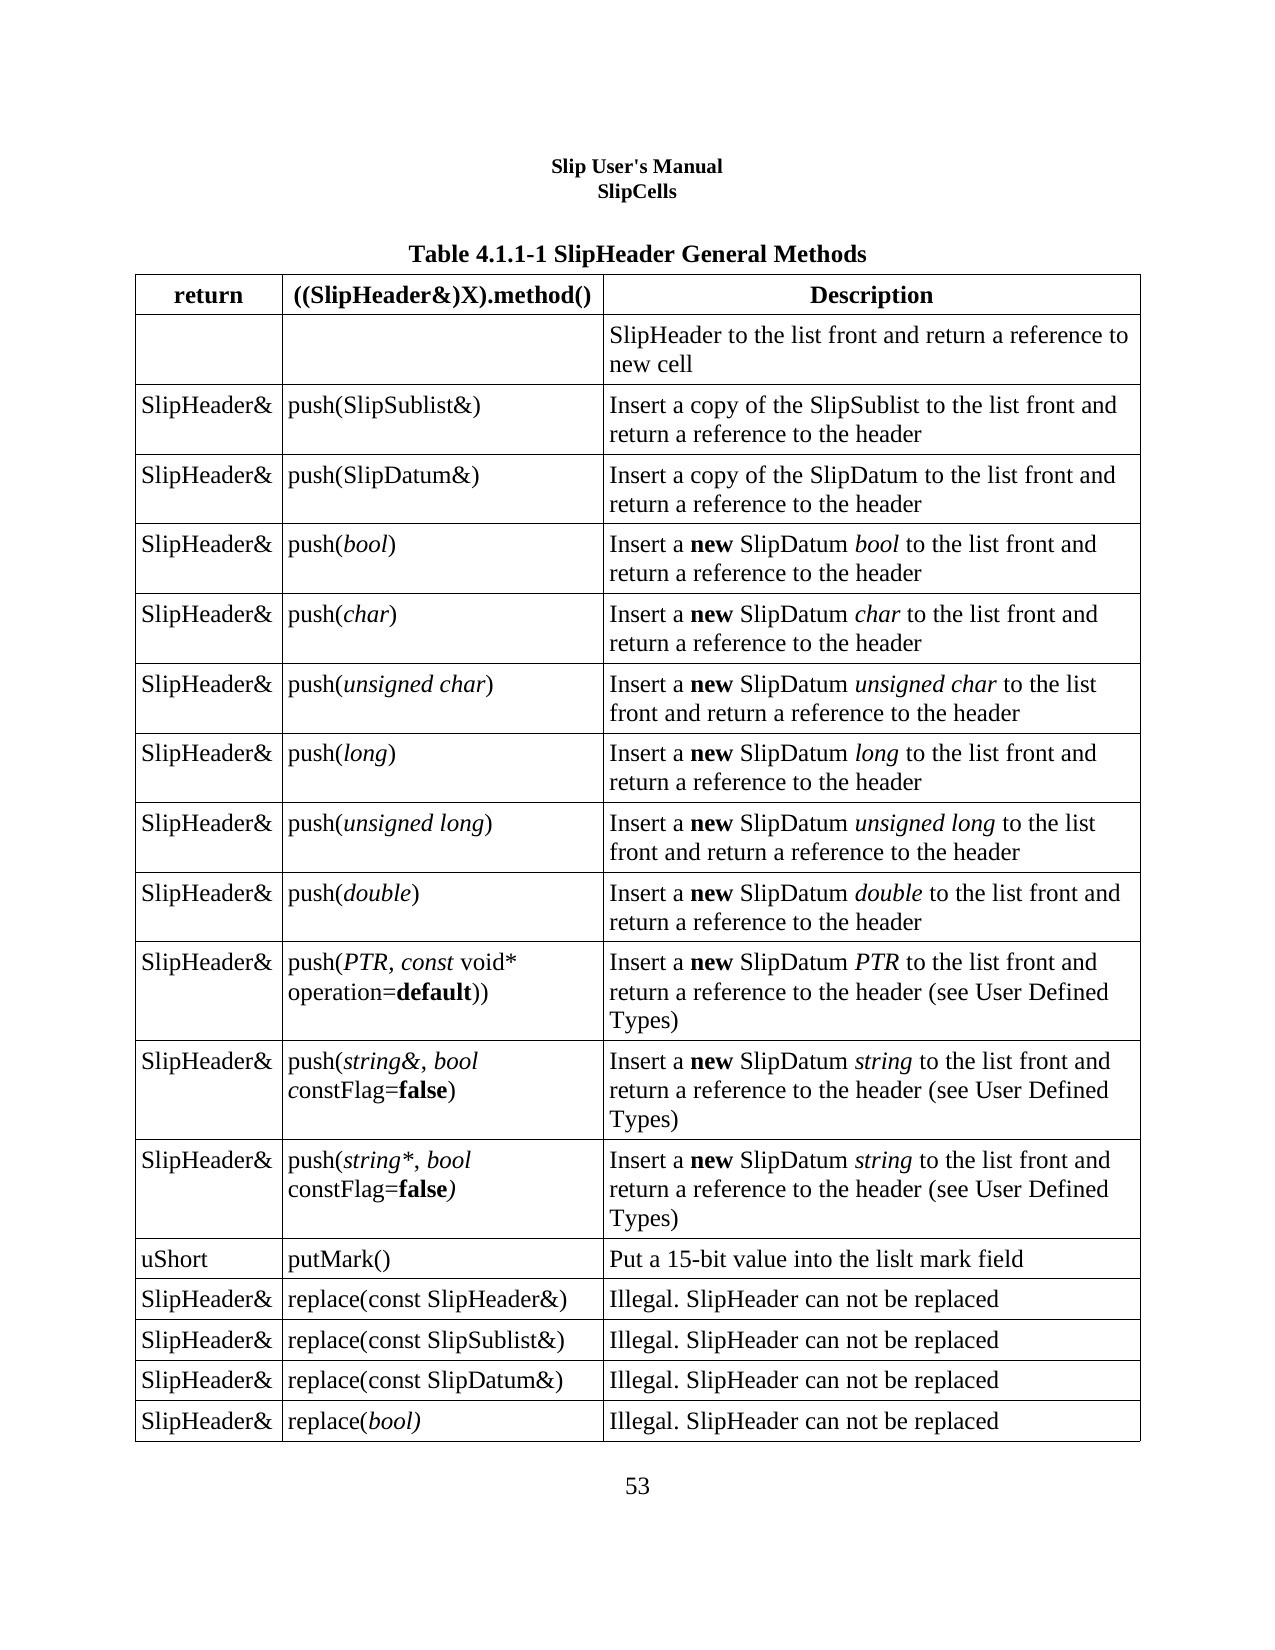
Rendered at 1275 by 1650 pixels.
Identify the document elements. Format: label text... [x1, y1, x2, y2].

table_cell push(unsigned long) [283, 803, 603, 872]
table_cell replace(const SlipDatum&) [283, 1361, 603, 1400]
table_cell Insert a new SlipDatum string to the list front and return a reference to the header (see User Defined Types) [604, 1041, 1140, 1139]
table_cell push(double) [283, 873, 603, 941]
table_cell SlipHeader& [136, 594, 282, 663]
table_cell Illegal. SlipHeader can not be replaced [604, 1401, 1140, 1441]
table_cell push(string*, bool constFlag=false) [283, 1140, 603, 1238]
table_cell SlipHeader& [136, 1361, 282, 1400]
table_cell push(PTR, const void* operation=default)) [283, 942, 603, 1040]
table_cell Insert a new SlipDatum bool to the list front and return a reference to the header [604, 524, 1140, 593]
table_cell putMark() [283, 1239, 603, 1278]
table_cell [136, 315, 282, 384]
table_cell SlipHeader& [136, 1041, 282, 1139]
table_cell Insert a copy of the SlipSublist to the list front and return a reference to the header [604, 385, 1140, 454]
table_cell push(char) [283, 594, 603, 663]
table_cell replace(const SlipSublist&) [283, 1320, 603, 1359]
table_cell Insert a new SlipDatum unsigned char to the list front and return a reference to the header [604, 664, 1140, 732]
table_cell Insert a new SlipDatum string to the list front and return a reference to the header (see User Defined Types) [604, 1140, 1140, 1238]
table_cell SlipHeader& [136, 803, 282, 872]
table_cell SlipHeader& [136, 734, 282, 802]
table_cell [283, 315, 603, 384]
table_cell Insert a new SlipDatum PTR to the list front and return a reference to the header (see User Defined Types) [604, 942, 1140, 1040]
table_cell push(SlipSublist&) [283, 385, 603, 454]
table_cell Insert a new SlipDatum double to the list front and return a reference to the header [604, 873, 1140, 941]
table_cell Insert a new SlipDatum long to the list front and return a reference to the header [604, 734, 1140, 802]
table_cell Insert a copy of the SlipDatum to the list front and return a reference to the header [604, 455, 1140, 523]
table_cell uShort [136, 1239, 282, 1278]
table_cell push(long) [283, 734, 603, 802]
table_cell Insert a new SlipDatum unsigned long to the list front and return a reference to the header [604, 803, 1140, 872]
table_cell SlipHeader& [136, 942, 282, 1040]
table_cell replace(bool) [283, 1401, 603, 1441]
table_cell SlipHeader& [136, 664, 282, 732]
table_cell Illegal. SlipHeader can not be replaced [604, 1361, 1140, 1400]
table_cell replace(const SlipHeader&) [283, 1279, 603, 1319]
table_cell Put a 15-bit value into the lislt mark field [604, 1239, 1140, 1278]
table_cell SlipHeader& [136, 1401, 282, 1441]
table_cell push(unsigned char) [283, 664, 603, 732]
table_cell return [136, 275, 282, 314]
table_cell Illegal. SlipHeader can not be replaced [604, 1279, 1140, 1319]
table_cell SlipHeader& [136, 455, 282, 523]
table_cell SlipHeader& [136, 524, 282, 593]
table_cell Insert a new SlipDatum char to the list front and return a reference to the header [604, 594, 1140, 663]
table_cell SlipHeader& [136, 1279, 282, 1319]
table_cell push(string&, bool constFlag=false) [283, 1041, 603, 1139]
table_cell SlipHeader& [136, 385, 282, 454]
table_cell push(SlipDatum&) [283, 455, 603, 523]
table_cell SlipHeader& [136, 1320, 282, 1359]
table_cell SlipHeader& [136, 873, 282, 941]
table_cell ((SlipHeader&)X).method() [283, 275, 603, 314]
table_header Table 4.1.1-1 SlipHeader General Methods [135, 233, 1140, 274]
table_cell SlipHeader& [136, 1140, 282, 1238]
table_cell Description [604, 275, 1140, 314]
table_cell SlipHeader to the list front and return a reference to new cell [604, 315, 1140, 384]
table_cell push(bool) [283, 524, 603, 593]
table_cell Illegal. SlipHeader can not be replaced [604, 1320, 1140, 1359]
